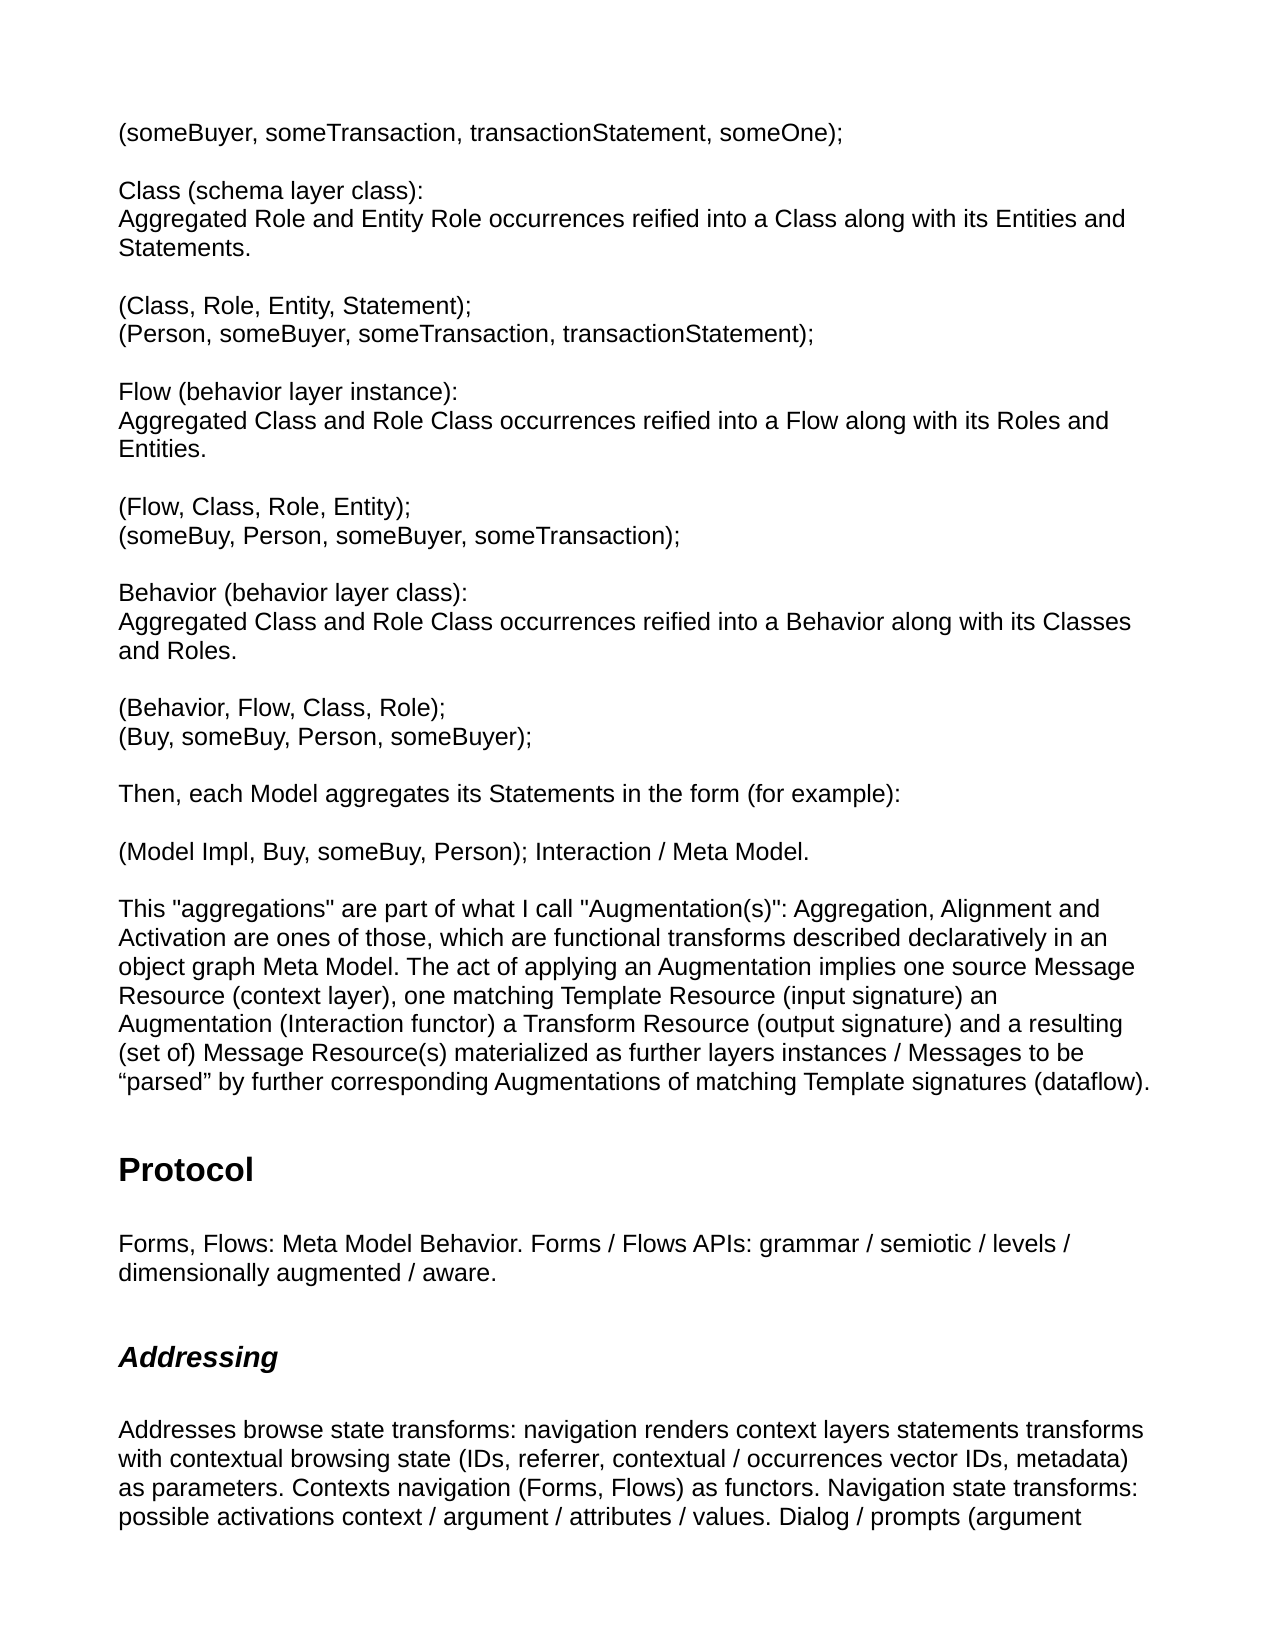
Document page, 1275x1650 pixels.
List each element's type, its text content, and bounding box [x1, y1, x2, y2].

text Aggregated Class and Role Class occurrences reified into a Behavior along with its Classes and Roles. [118, 607, 1157, 664]
text (Model Impl, Buy, someBuy, Person); Interaction / Meta Model. This "aggregations" are part of what I call "Augmentation(s)": Aggregation, Alignment and Activation are ones of those, which are functional transforms described declaratively in an object graph Meta Model. The act of applying an Augmentation implies one source Message Resource (context layer), one matching Template Resource (input signature) an Augmentation (Interaction functor) a Transform Resource (output signature) and a resulting (set of) Message Resource(s) materialized as further layers instances / Messages to be “parsed” by further corresponding Augmentations of matching Template signatures (dataflow). [118, 837, 1157, 1096]
text Aggregated Class and Role Class occurrences reified into a Flow along with its Roles and Entities. [118, 406, 1157, 463]
text Addresses browse state transforms: navigation renders context layers statements transforms with contextual browsing state (IDs, referrer, contextual / occurrences vector IDs, metadata) as parameters. Contexts navigation (Forms, Flows) as functors. Navigation state transforms: possible activations context / argument / attributes / values. Dialog / prompts (argument [118, 1415, 1157, 1530]
subtitle Addressing [118, 1341, 1157, 1374]
text Then, each Model aggregates its Statements in the form (for example): [118, 779, 1157, 808]
text (someBuyer, someTransaction, transactionStatement, someOne); Class (schema layer class): [118, 118, 1157, 204]
subtitle Protocol [118, 1149, 1157, 1188]
text (Behavior, Flow, Class, Role); (Buy, someBuy, Person, someBuyer); [118, 664, 1157, 751]
text Aggregated Role and Entity Role occurrences reified into a Class along with its Entities and Statements. [118, 204, 1157, 262]
text Forms, Flows: Meta Model Behavior. Forms / Flows APIs: grammar / semiotic / levels / dimensionally augmented / aware. [118, 1229, 1157, 1287]
text (Class, Role, Entity, Statement); (Person, someBuyer, someTransaction, transactionStatement); Flow (behavior layer instance): [118, 262, 1157, 406]
text (Flow, Class, Role, Entity); (someBuy, Person, someBuyer, someTransaction); Behavior (behavior layer class): [118, 463, 1157, 607]
